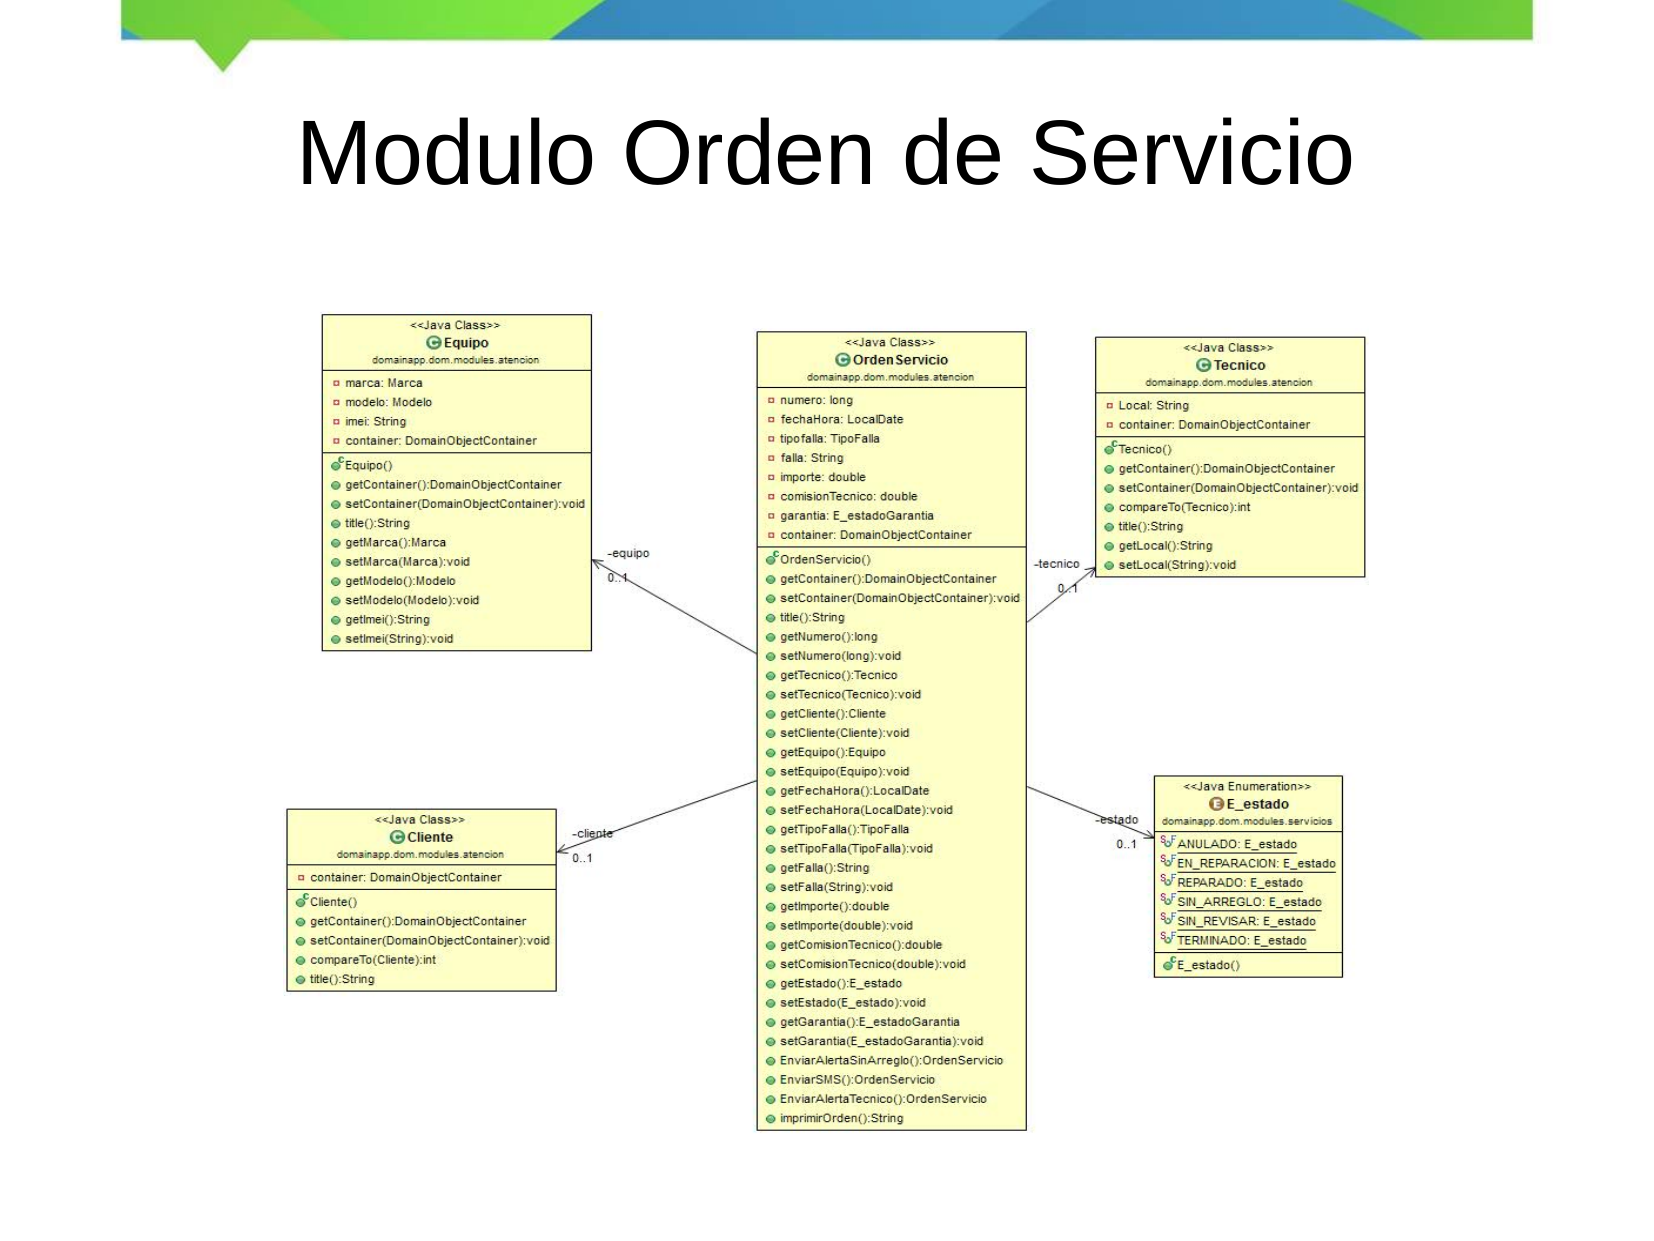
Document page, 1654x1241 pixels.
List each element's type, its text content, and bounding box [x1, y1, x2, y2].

picture [0, 0, 1654, 1241]
title Modulo Orden de Servicio [82, 49, 1571, 257]
